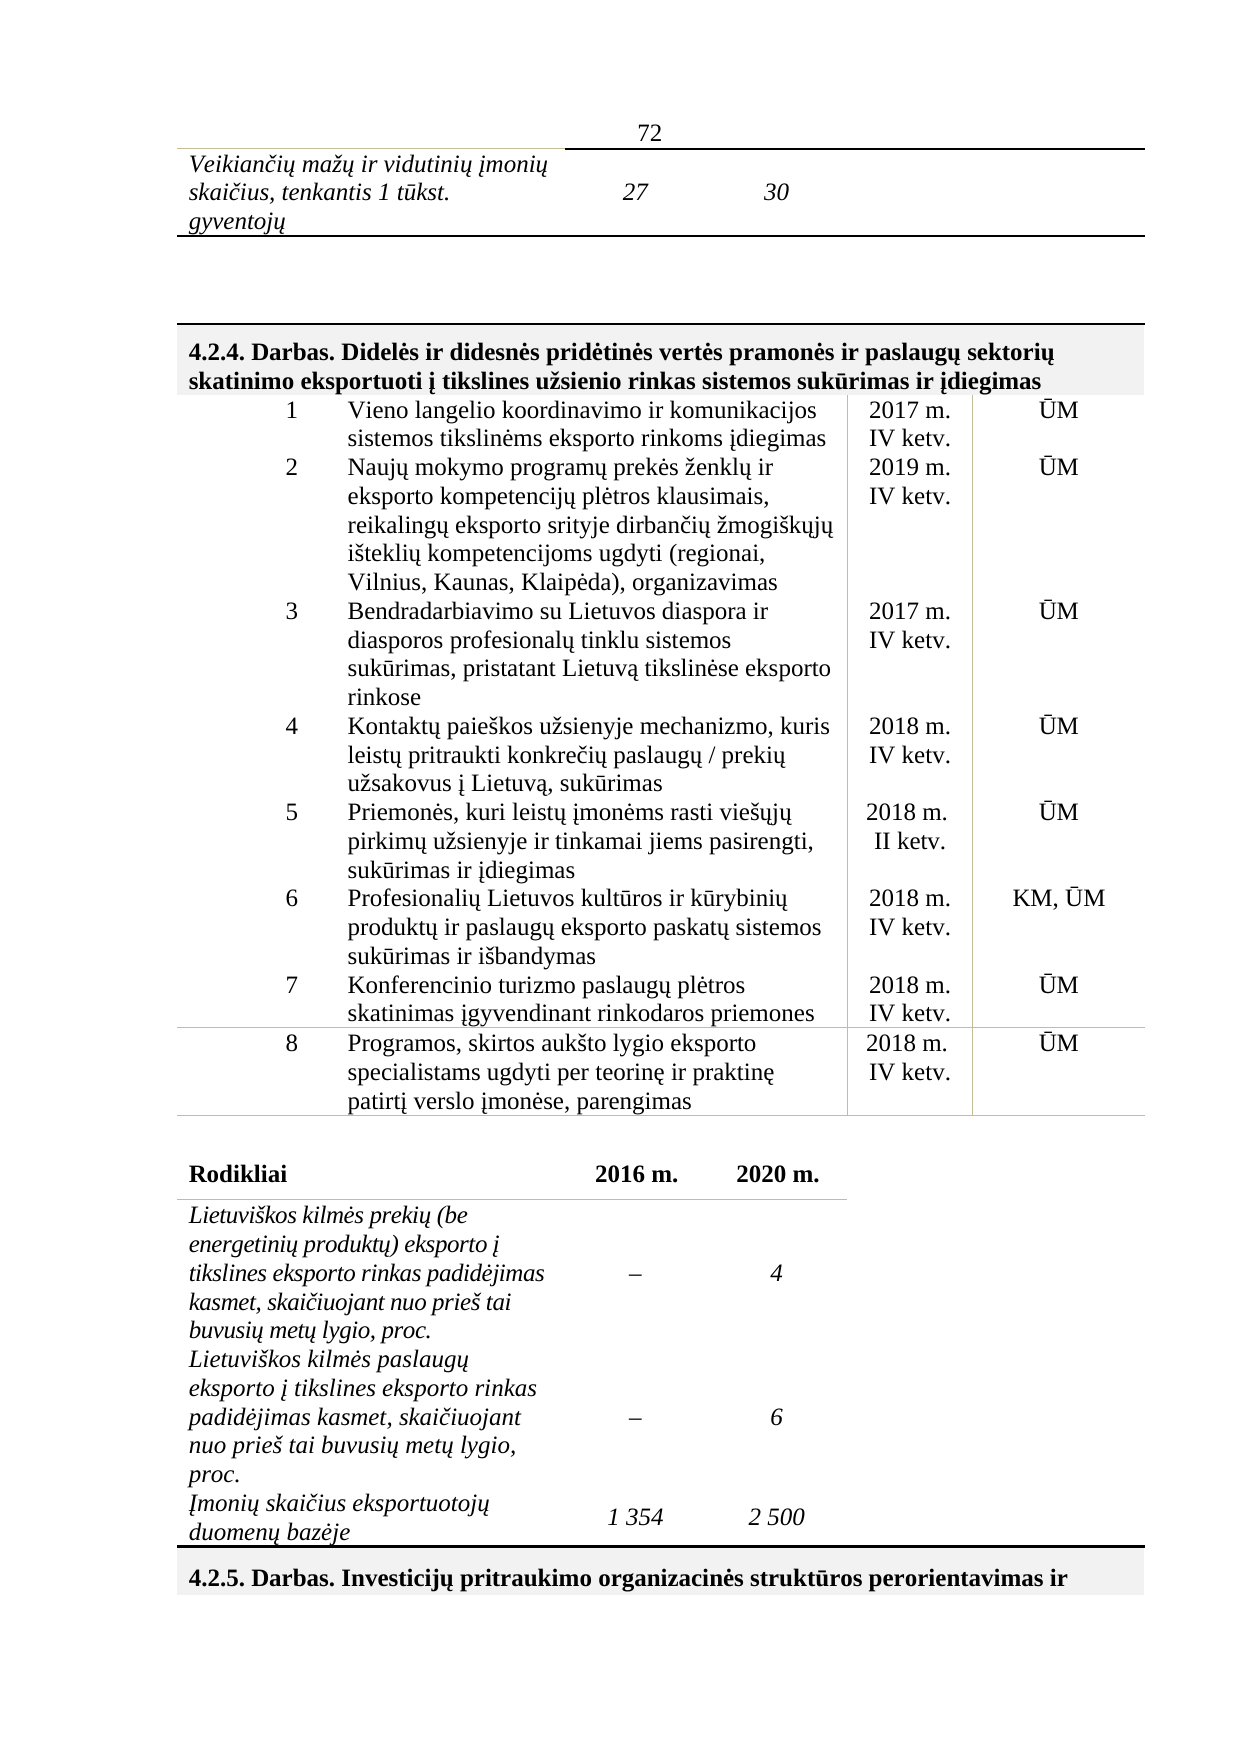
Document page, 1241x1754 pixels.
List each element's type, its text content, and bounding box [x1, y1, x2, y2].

table_cell [973, 150, 1144, 235]
table_cell [177, 295, 247, 323]
table_cell [177, 596, 247, 711]
table_cell [708, 237, 847, 266]
table_cell 2019 m. IV ketv. [848, 452, 972, 596]
table_cell Bendradarbiavimo su Lietuvos diaspora ir diasporos profesionalų tinklu sistemos sukūrimas, pristatant Lietuvą tikslinėse eksporto rinkose [336, 596, 847, 711]
table_cell [336, 1148, 527, 1199]
table_cell [336, 266, 527, 294]
table_cell Lietuviškos kilmės prekių (be energetinių produktų) eksporto į tikslines eksporto rinkas padidėjimas kasmet, skaičiuojant nuo prieš tai buvusių metų lygio, proc. [177, 1200, 564, 1344]
table_cell Konferencinio turizmo paslaugų plėtros skatinimas įgyvendinant rinkodaros priemones [336, 970, 847, 1027]
table_cell 2 500 [708, 1488, 847, 1545]
table_cell Naujų mokymo programų prekės ženklų ir eksporto kompetencijų plėtros klausimais, reikalingų eksporto srityje dirbančių žmogiškųjų išteklių kompetencijoms ugdyti (regionai, Vilnius, Kaunas, Klaipėda), organizavimas [336, 452, 847, 596]
table_cell 2 [247, 452, 336, 596]
table_cell 30 [708, 150, 847, 235]
table_cell [247, 266, 336, 294]
table_cell Kontaktų paieškos užsienyje mechanizmo, kuris leistų pritraukti konkrečių paslaugų / prekių užsakovus į Lietuvą, sukūrimas [336, 711, 847, 797]
table_cell ŪM [973, 452, 1144, 596]
table_cell Vieno langelio koordinavimo ir komunikacijos sistemos tikslinėms eksporto rinkoms įdiegimas [336, 395, 847, 452]
table_cell [336, 237, 527, 266]
table_cell Profesionalių Lietuvos kultūros ir kūrybinių produktų ir paslaugų eksporto paskatų sistemos sukūrimas ir išbandymas [336, 884, 847, 970]
table_cell [177, 970, 247, 1027]
table_cell [973, 1488, 1144, 1545]
table_cell 2017 m. IV ketv. [848, 596, 972, 711]
table_cell ŪM [973, 797, 1144, 883]
table_cell Įmonių skaičius eksportuotojų duomenų bazėje [177, 1488, 564, 1545]
table_cell [708, 1116, 847, 1147]
table_cell [247, 237, 336, 266]
table_cell 2018 m. IV ketv. [848, 1028, 972, 1114]
table_cell [973, 1148, 1144, 1199]
table_cell [247, 1116, 336, 1147]
table_cell 7 [247, 970, 336, 1027]
table_cell [847, 295, 973, 323]
table_cell [847, 150, 973, 235]
table_cell [565, 1116, 708, 1147]
table_cell [847, 1488, 973, 1545]
table_cell [336, 1116, 527, 1147]
table_cell 3 [247, 596, 336, 711]
table_cell Programos, skirtos aukšto lygio eksporto specialistams ugdyti per teorinę ir praktinę patirtį verslo įmonėse, parengimas [336, 1028, 847, 1114]
table_cell [177, 1028, 247, 1114]
table_cell 2020 m. [708, 1148, 847, 1199]
table_cell 6 [708, 1344, 847, 1488]
table_cell [527, 266, 564, 294]
table_cell [527, 237, 564, 266]
table_cell [847, 1344, 973, 1488]
table_cell [847, 237, 973, 266]
table_cell ŪM [973, 970, 1144, 1027]
table_cell [336, 295, 527, 323]
table_cell [177, 452, 247, 596]
table_cell [565, 266, 708, 294]
table_cell [527, 1148, 564, 1199]
table_cell ŪM [973, 596, 1144, 711]
table_cell [973, 295, 1144, 323]
table_cell [973, 237, 1144, 266]
table_cell [527, 295, 564, 323]
table_cell 4 [247, 711, 336, 797]
table_cell ŪM [973, 1028, 1144, 1114]
table_cell [708, 266, 847, 294]
table_cell [177, 884, 247, 970]
table_cell Priemonės, kuri leistų įmonėms rasti viešųjų pirkimų užsienyje ir tinkamai jiems pasirengti, sukūrimas ir įdiegimas [336, 797, 847, 883]
table_cell [177, 395, 247, 452]
table_cell [708, 295, 847, 323]
table_cell 2018 m. II ketv. [848, 797, 972, 883]
table_cell Veikiančių mažų ir vidutinių įmonių skaičius, tenkantis 1 tūkst. gyventojų [177, 149, 564, 235]
table_cell – [565, 1200, 708, 1344]
table_cell [973, 1116, 1144, 1147]
table_cell 5 [247, 797, 336, 883]
table_cell 4.2.4. Darbas. Didelės ir didesnės pridėtinės vertės pramonės ir paslaugų sektorių skatinimo eksportuoti į tikslines užsienio rinkas sistemos sukūrimas ir įdiegimas [177, 325, 1144, 395]
table_cell [847, 266, 973, 294]
table_cell Rodikliai [177, 1148, 336, 1199]
table_cell 4 [708, 1200, 847, 1344]
table_cell 2018 m. IV ketv. [848, 884, 972, 970]
table_cell [527, 1116, 564, 1147]
table_cell 4.2.5. Darbas. Investicijų pritraukimo organizacinės struktūros perorientavimas ir [177, 1548, 1144, 1595]
table_cell 1 [247, 395, 336, 452]
table_cell [973, 266, 1144, 294]
table_cell [177, 1116, 247, 1147]
table_cell ŪM [973, 711, 1144, 797]
table_cell [177, 266, 247, 294]
table_cell [177, 237, 247, 266]
table_cell [847, 1148, 973, 1199]
table_cell [847, 1199, 973, 1344]
table_cell [565, 237, 708, 266]
table_cell KM, ŪM [973, 884, 1144, 970]
table_cell 27 [565, 150, 708, 235]
table_cell [847, 1116, 973, 1147]
table_cell 2016 m. [565, 1148, 708, 1199]
table_cell [177, 711, 247, 797]
table_cell [247, 295, 336, 323]
table_cell [177, 797, 247, 883]
table_cell Lietuviškos kilmės paslaugų eksporto į tikslines eksporto rinkas padidėjimas kasmet, skaičiuojant nuo prieš tai buvusių metų lygio, proc. [177, 1344, 564, 1488]
table_cell [973, 1199, 1144, 1344]
table_cell 2018 m. IV ketv. [848, 970, 972, 1027]
table_cell 2017 m. IV ketv. [848, 395, 972, 452]
table_cell – [565, 1344, 708, 1488]
table_cell 1 354 [565, 1488, 708, 1545]
table_cell 2018 m. IV ketv. [848, 711, 972, 797]
table_cell 8 [247, 1028, 336, 1114]
table_cell 6 [247, 884, 336, 970]
table_cell ŪM [973, 395, 1144, 452]
table_cell [973, 1344, 1144, 1488]
table_cell [565, 295, 708, 323]
